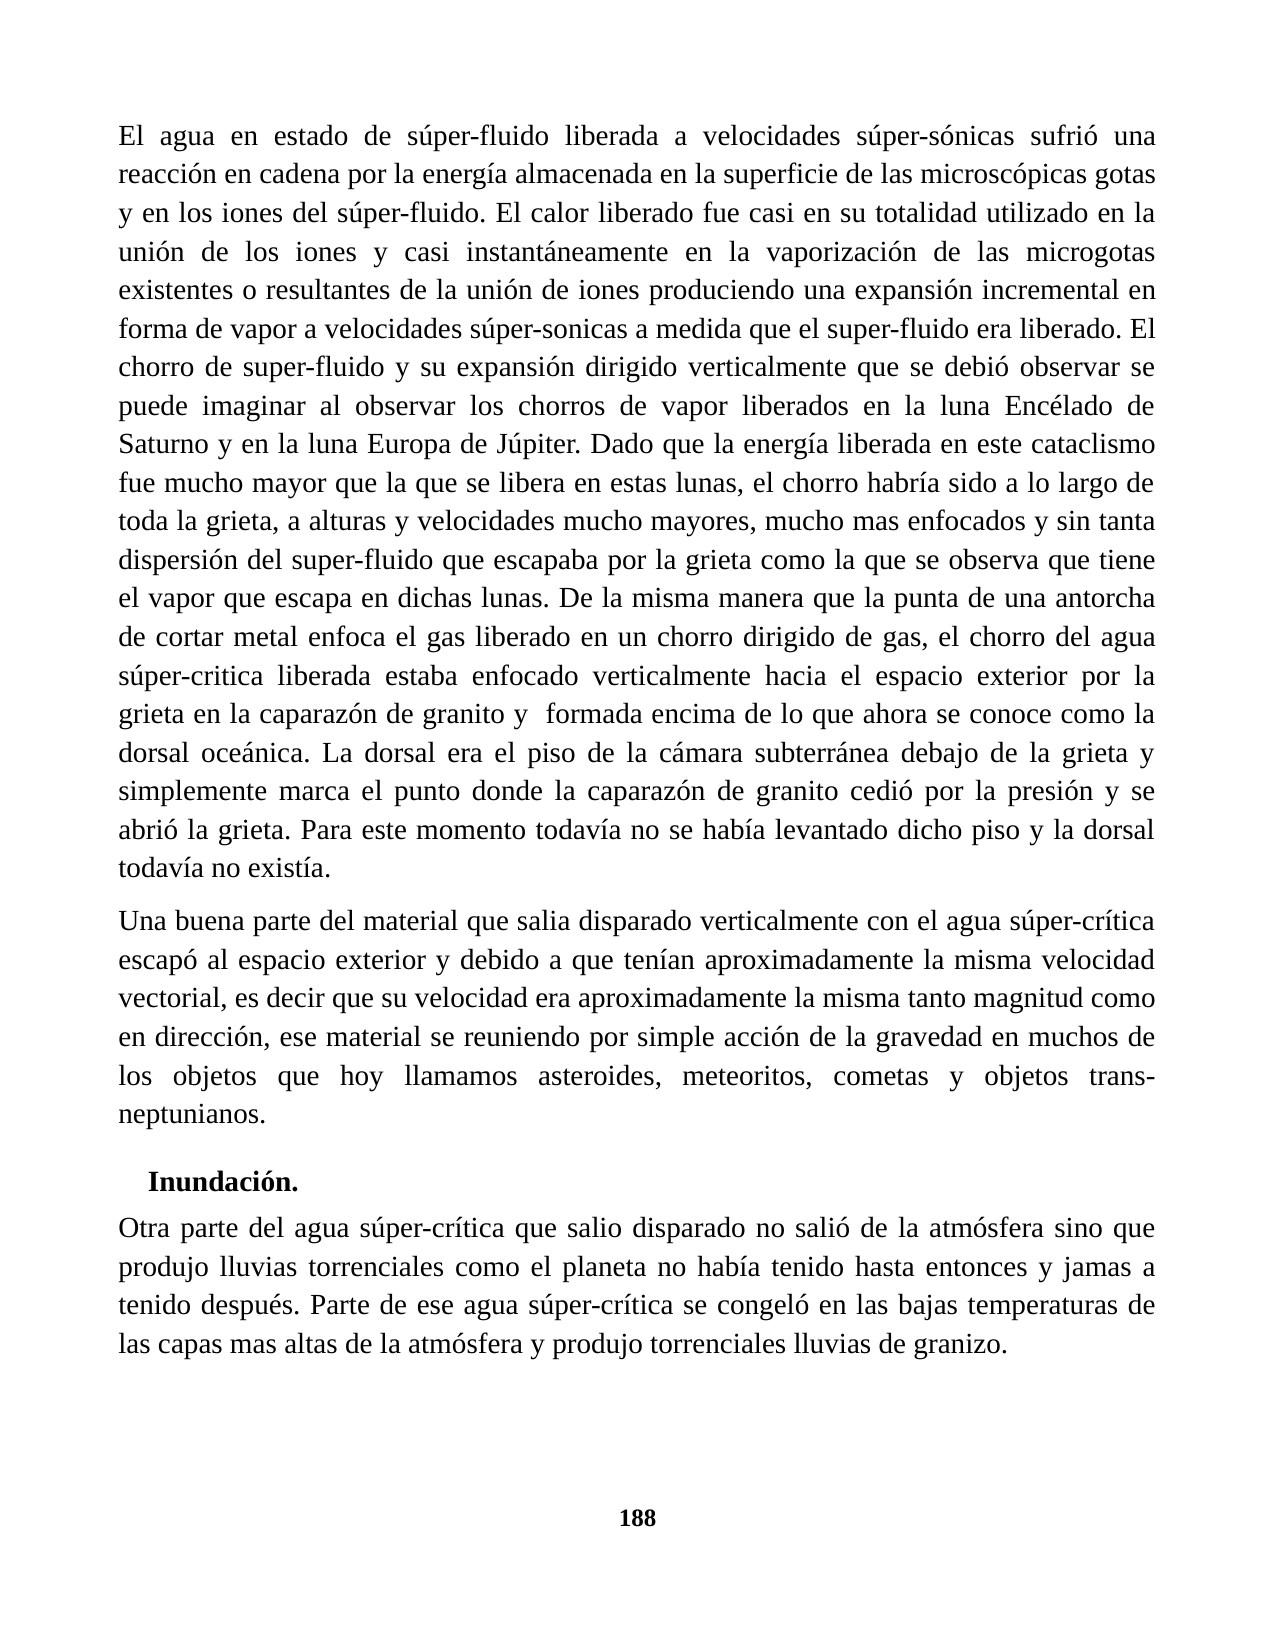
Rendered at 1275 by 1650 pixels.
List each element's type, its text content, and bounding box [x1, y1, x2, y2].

text Otra parte del agua súper-crítica que salio disparado no salió de la atmósfera sino que produjo lluvias torrenciales como el planeta no había tenido hasta entonces y jamas a tenido después. Parte de ese agua súper-crítica se congeló en las bajas temperaturas de las capas mas altas de la atmósfera y produjo torrenciales lluvias de granizo. [118, 1210, 1157, 1359]
text El agua en estado de súper-fluido liberada a velocidades súper-sónicas sufrió una reacción en cadena por la energía almacenada en la superficie de las microscópicas gotas y en los iones del súper-fluido. El calor liberado fue casi en su totalidad utilizado en la unión de los iones y casi instantáneamente en la vaporización de las microgotas existentes o resultantes de la unión de iones produciendo una expansión incremental en forma de vapor a velocidades súper-sonicas a medida que el super-fluido era liberado. El chorro de super-fluido y su expansión dirigido verticalmente que se debió observar se puede imaginar al observar los chorros de vapor liberados en la luna Encélado de Saturno y en la luna Europa de Júpiter. Dado que la energía liberada en este cataclismo fue mucho mayor que la que se libera en estas lunas, el chorro habría sido a lo largo de toda la grieta, a alturas y velocidades mucho mayores, mucho mas enfocados y sin tanta dispersión del super-fluido que escapaba por la grieta como la que se observa que tiene el vapor que escapa en dichas lunas. De la misma manera que la punta de una antorcha de cortar metal enfoca el gas liberado en un chorro dirigido de gas, el chorro del agua súper-critica liberada estaba enfocado verticalmente hacia el espacio exterior por la grieta en la caparazón de granito y formada encima de lo que ahora se conoce como la dorsal oceánica. La dorsal era el piso de la cámara subterránea debajo de la grieta y simplemente marca el punto donde la caparazón de granito cedió por la presión y se abrió la grieta. Para este momento todavía no se había levantado dicho piso y la dorsal todavía no existía. [118, 118, 1157, 884]
subtitle Inundación. [148, 1164, 1157, 1198]
text Una buena parte del material que salia disparado verticalmente con el agua súper-crítica escapó al espacio exterior y debido a que tenían aproximadamente la misma velocidad vectorial, es decir que su velocidad era aproximadamente la misma tanto magnitud como en dirección, ese material se reuniendo por simple acción de la gravedad en muchos de los objetos que hoy llamamos asteroides, meteoritos, cometas y objetos trans-neptunianos. [118, 903, 1157, 1130]
